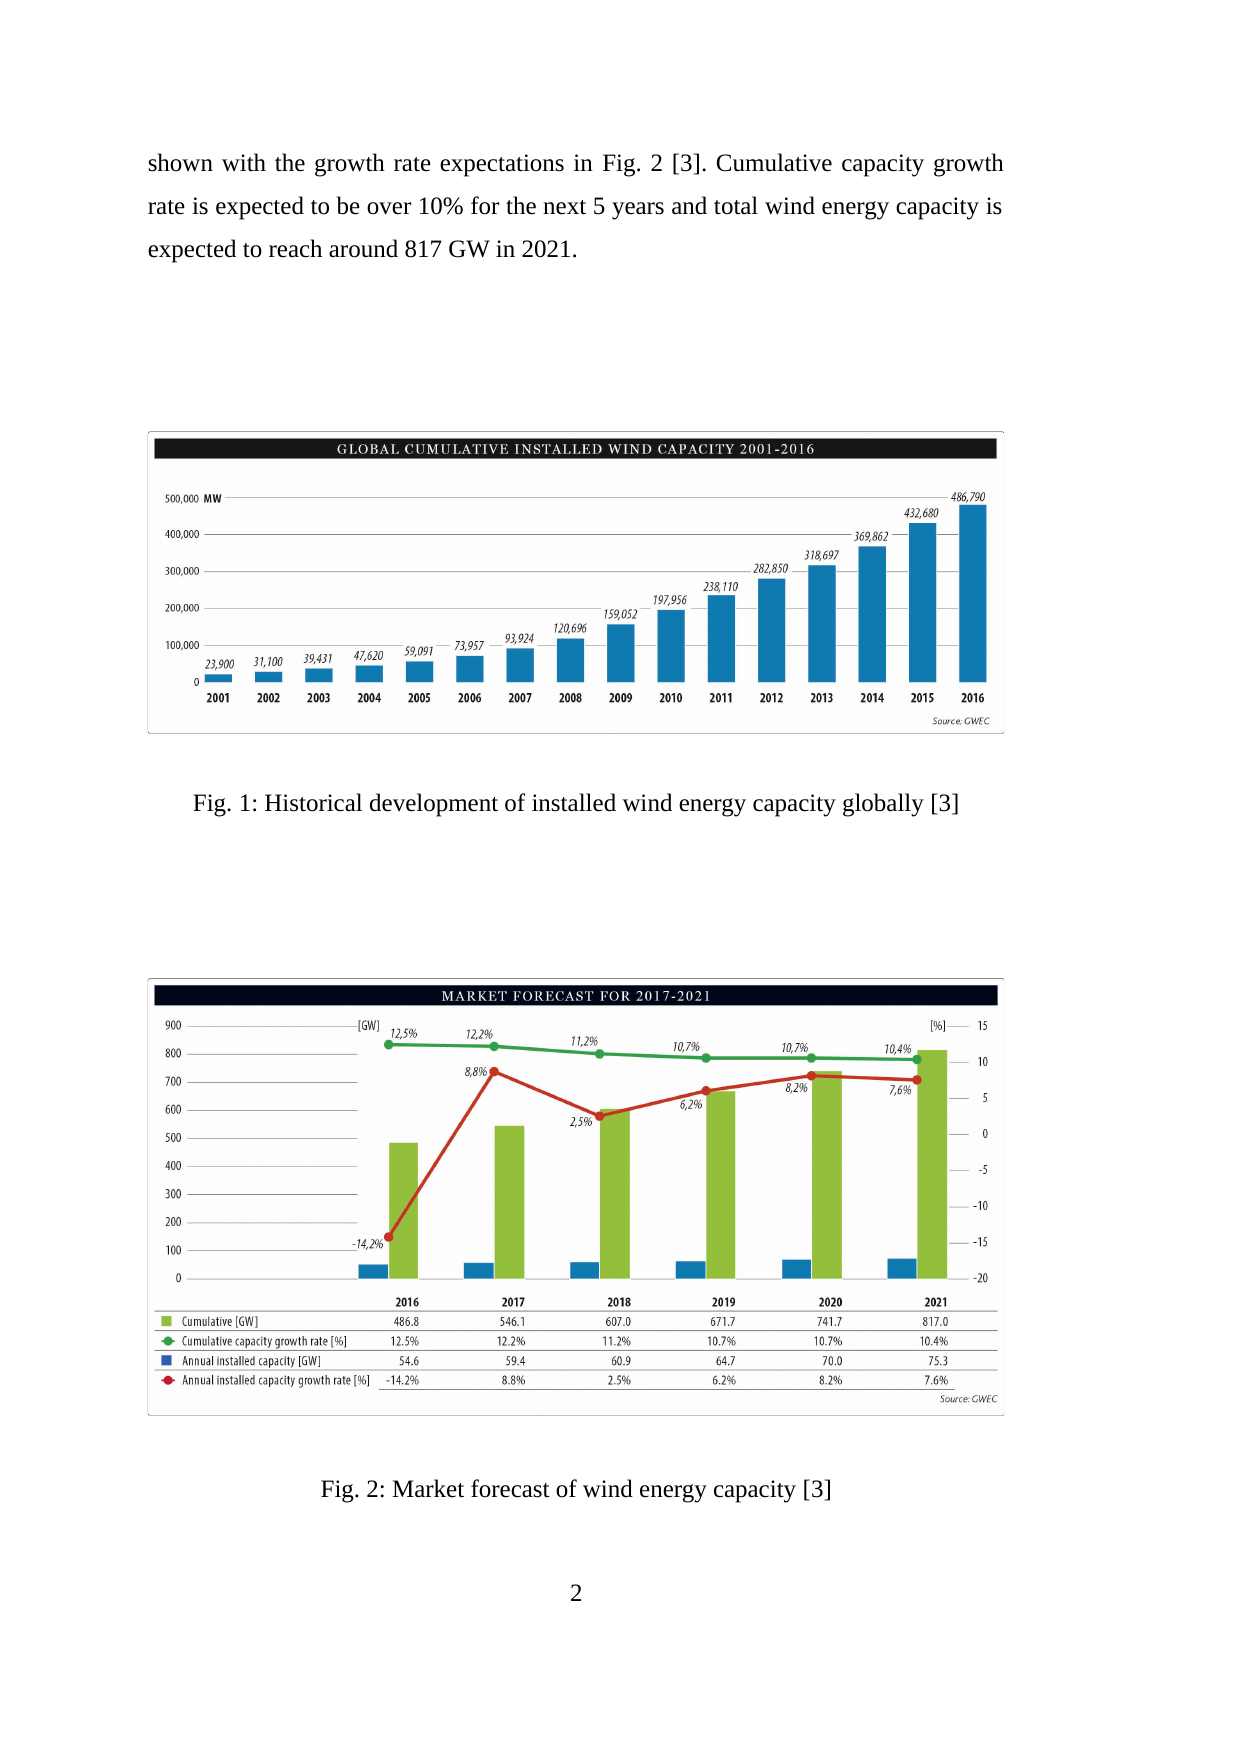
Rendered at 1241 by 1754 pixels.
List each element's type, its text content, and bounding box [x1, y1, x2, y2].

picture [147, 978, 1005, 1416]
text Fig. 2: Market forecast of wind energy capacity [3]⁠ [148, 1474, 1004, 1503]
picture [147, 431, 1005, 734]
text Fig. 1: Historical development of installed wind energy capacity globally [3]⁠ [148, 788, 1004, 816]
text shown with the growth rate expectations in Fig. 2 [3]. Cumulative capacity growth rate is expected to be over 10% for the next 5 years and total wind energy capacity is expected to reach around 817 GW in 2021. [148, 148, 1004, 263]
